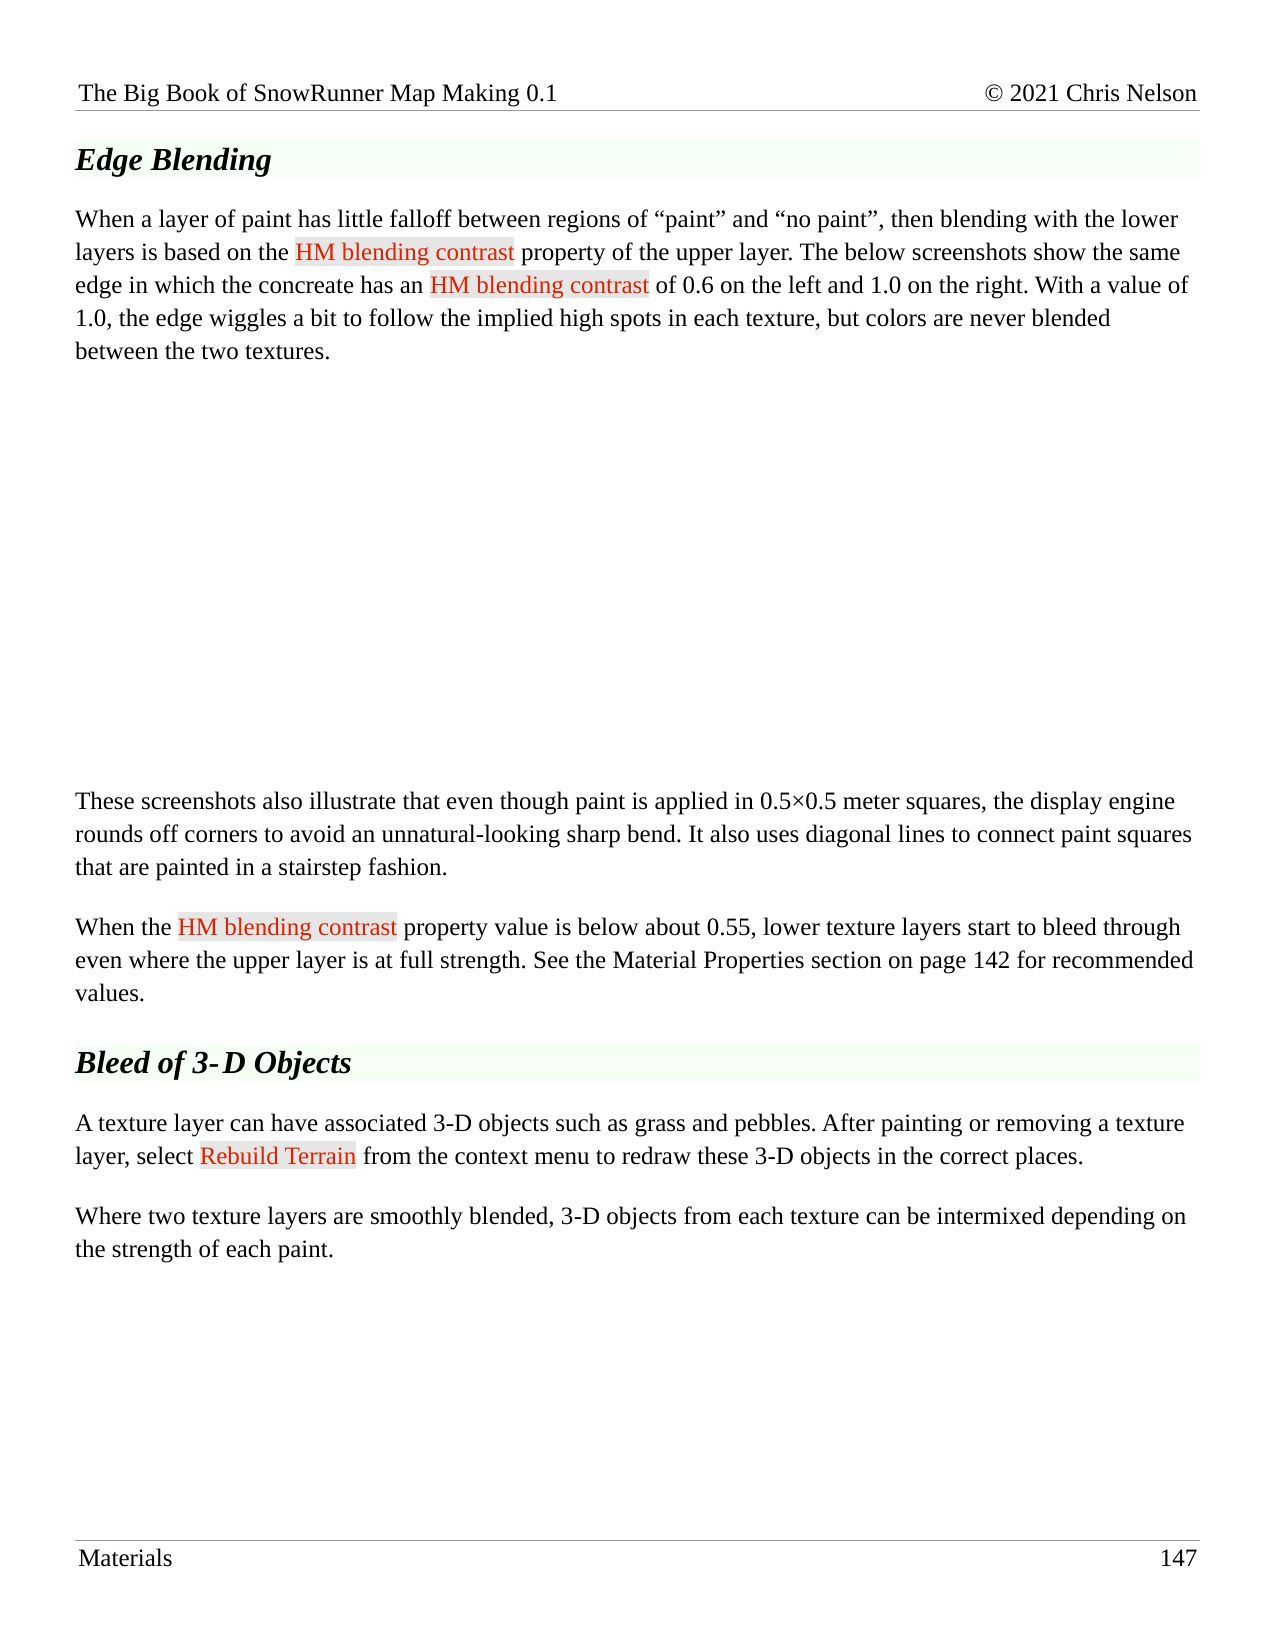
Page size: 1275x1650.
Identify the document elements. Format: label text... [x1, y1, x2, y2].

text When the HM blending contrast property value is below about 0.55, lower texture layers start to bleed through even where the upper layer is at full strength. See the Material Properties section on page 142 for recommended values. [75, 912, 1200, 1007]
text These screenshots also illustrate that even though paint is applied in 0.5×0.5 meter squares, the display engine rounds off corners to avoid an unnatural-looking sharp bend. It also uses diagonal lines to connect paint squares that are painted in a stairstep fashion. [75, 786, 1200, 881]
text A texture layer can have associated 3‑D objects such as grass and pebbles. After painting or removing a texture layer, select Rebuild Terrain from the context menu to redraw these 3‑D objects in the correct places. [75, 1108, 1200, 1169]
text Where two texture layers are smoothly blended, 3‑D objects from each texture can be intermixed depending on the strength of each paint. [75, 1201, 1200, 1263]
subtitle Bleed of 3‑D Objects [75, 1044, 1200, 1081]
subtitle Edge Blending [75, 140, 1200, 177]
text When a layer of paint has little falloff between regions of “paint” and “no paint”, then blending with the lower layers is based on the HM blending contrast property of the upper layer. The below screenshots show the same edge in which the concreate has an HM blending contrast of 0.6 on the left and 1.0 on the right. With a value of 1.0, the edge wiggles a bit to follow the implied high spots in each texture, but colors are never blended between the two textures. [75, 204, 1200, 364]
